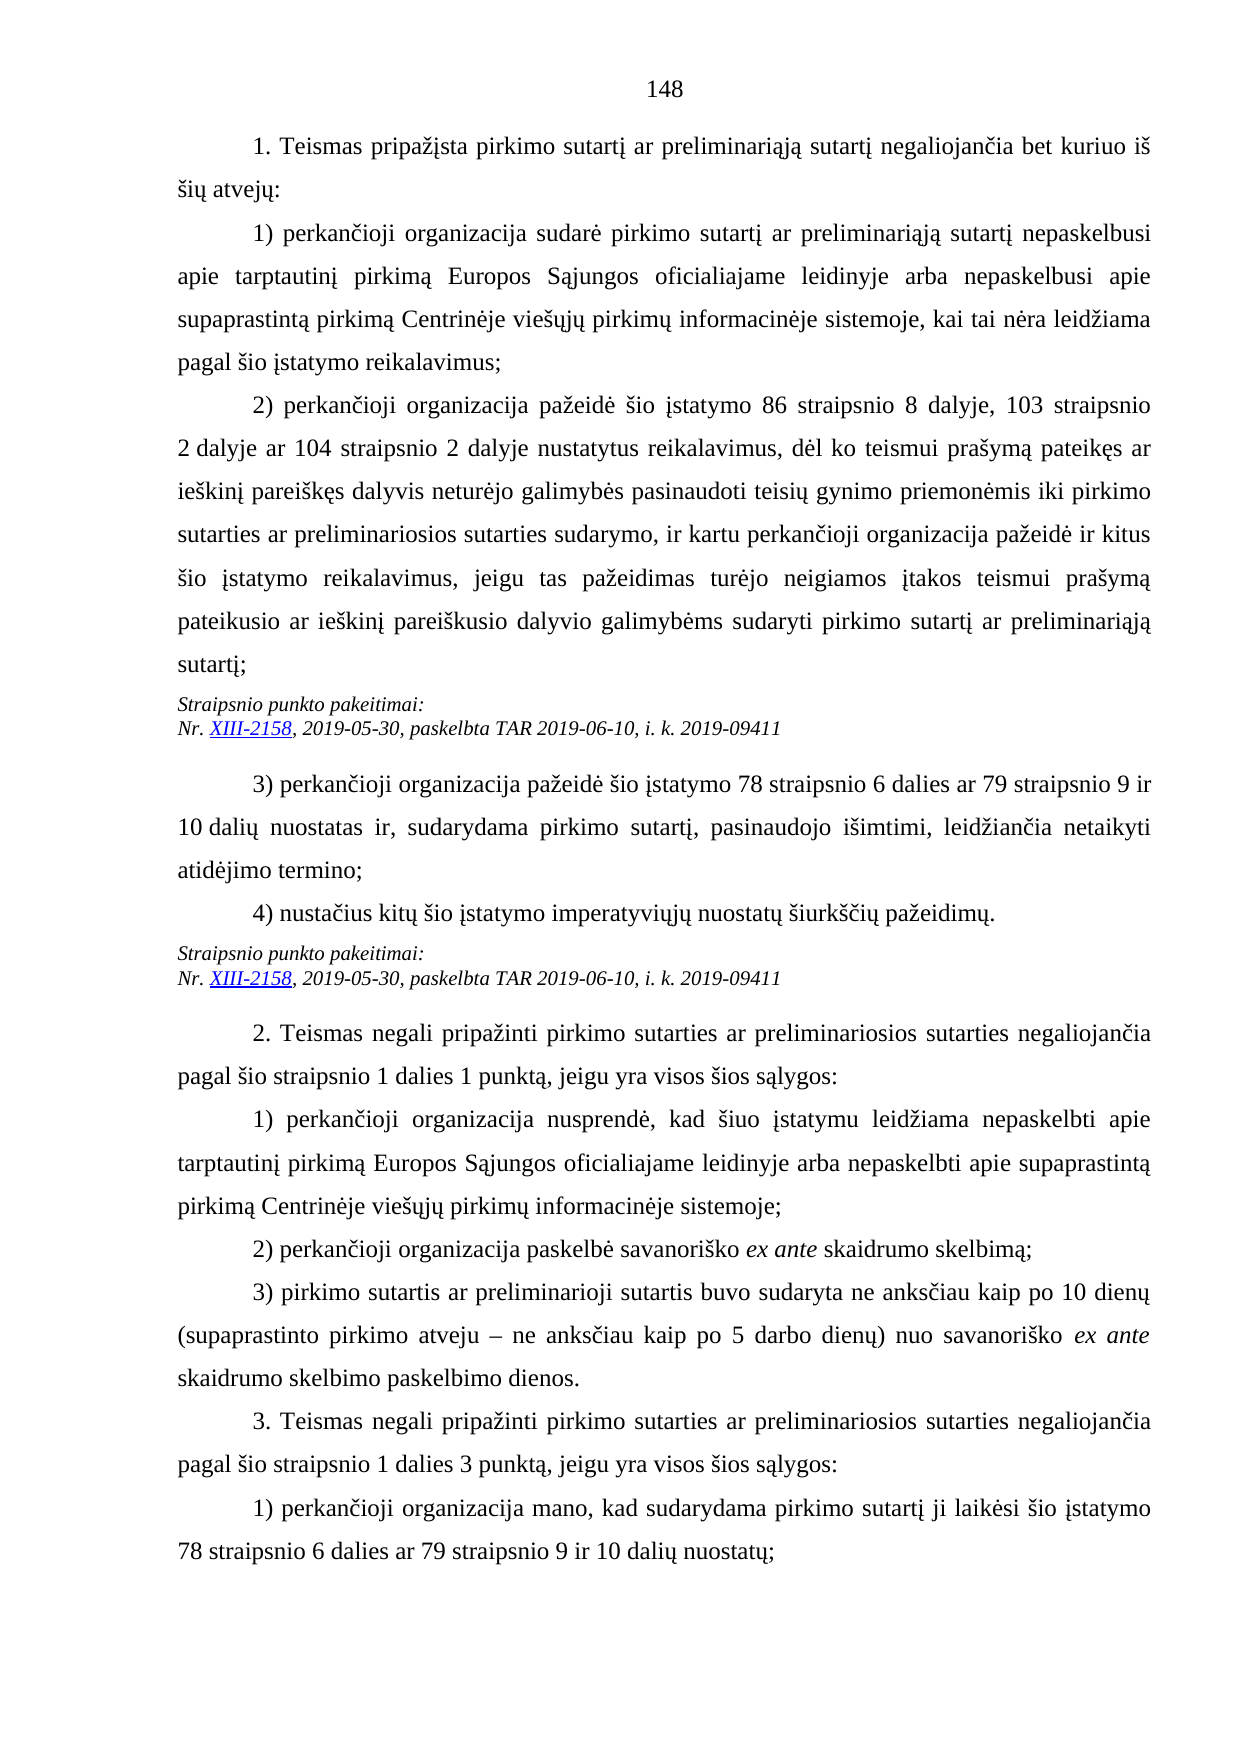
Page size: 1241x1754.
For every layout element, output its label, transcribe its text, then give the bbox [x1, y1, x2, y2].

text 1) perkančioji organizacija mano, kad sudarydama pirkimo sutartį ji laikėsi šio įstatymo 78 straipsnio 6 dalies ar 79 straipsnio 9 ir 10 dalių nuostatų; [177, 1493, 1152, 1564]
text Nr. XIII-2158, 2019-05-30, paskelbta TAR 2019-06-10, i. k. 2019-09411 [177, 965, 1152, 989]
text 3) perkančioji organizacija pažeidė šio įstatymo 78 straipsnio 6 dalies ar 79 straipsnio 9 ir 10 dalių nuostatas ir, sudarydama pirkimo sutartį, pasinaudojo išimtimi, leidžiančia netaikyti atidėjimo termino; [177, 769, 1152, 884]
text 3. Teismas negali pripažinti pirkimo sutarties ar preliminariosios sutarties negaliojančia pagal šio straipsnio 1 dalies 3 punktą, jeigu yra visos šios sąlygos: [177, 1406, 1152, 1478]
text 1) perkančioji organizacija nusprendė, kad šiuo įstatymu leidžiama nepaskelbti apie tarptautinį pirkimą Europos Sąjungos oficialiajame leidinyje arba nepaskelbti apie supaprastintą pirkimą Centrinėje viešųjų pirkimų informacinėje sistemoje; [177, 1104, 1152, 1219]
text 3) pirkimo sutartis ar preliminarioji sutartis buvo sudaryta ne anksčiau kaip po 10 dienų (supaprastinto pirkimo atveju – ne anksčiau kaip po 5 darbo dienų) nuo savanoriško ex ante skaidrumo skelbimo paskelbimo dienos. [177, 1277, 1152, 1392]
text Nr. XIII-2158, 2019-05-30, paskelbta TAR 2019-06-10, i. k. 2019-09411 [177, 716, 1152, 740]
text 2) perkančioji organizacija pažeidė šio įstatymo 86 straipsnio 8 dalyje, 103 straipsnio 2 dalyje ar 104 straipsnio 2 dalyje nustatytus reikalavimus, dėl ko teismui prašymą pateikęs ar ieškinį pareiškęs dalyvis neturėjo galimybės pasinaudoti teisių gynimo priemonėmis iki pirkimo sutarties ar preliminariosios sutarties sudarymo, ir kartu perkančioji organizacija pažeidė ir kitus šio įstatymo reikalavimus, jeigu tas pažeidimas turėjo neigiamos įtakos teismui prašymą pateikusio ar ieškinį pareiškusio dalyvio galimybėms sudaryti pirkimo sutartį ar preliminariąją sutartį; [177, 390, 1152, 678]
text 2. Teismas negali pripažinti pirkimo sutarties ar preliminariosios sutarties negaliojančia pagal šio straipsnio 1 dalies 1 punktą, jeigu yra visos šios sąlygos: [177, 1018, 1152, 1090]
text Straipsnio punkto pakeitimai: [177, 941, 1152, 965]
text Straipsnio punkto pakeitimai: [177, 692, 1152, 716]
text 1. Teismas pripažįsta pirkimo sutartį ar preliminariąją sutartį negaliojančia bet kuriuo iš šių atvejų: [177, 131, 1152, 203]
text 4) nustačius kitų šio įstatymo imperatyviųjų nuostatų šiurkščių pažeidimų. [177, 898, 1152, 927]
text 1) perkančioji organizacija sudarė pirkimo sutartį ar preliminariąją sutartį nepaskelbusi apie tarptautinį pirkimą Europos Sąjungos oficialiajame leidinyje arba nepaskelbusi apie supaprastintą pirkimą Centrinėje viešųjų pirkimų informacinėje sistemoje, kai tai nėra leidžiama pagal šio įstatymo reikalavimus; [177, 218, 1152, 376]
text 2) perkančioji organizacija paskelbė savanoriško ex ante skaidrumo skelbimą; [177, 1234, 1152, 1263]
